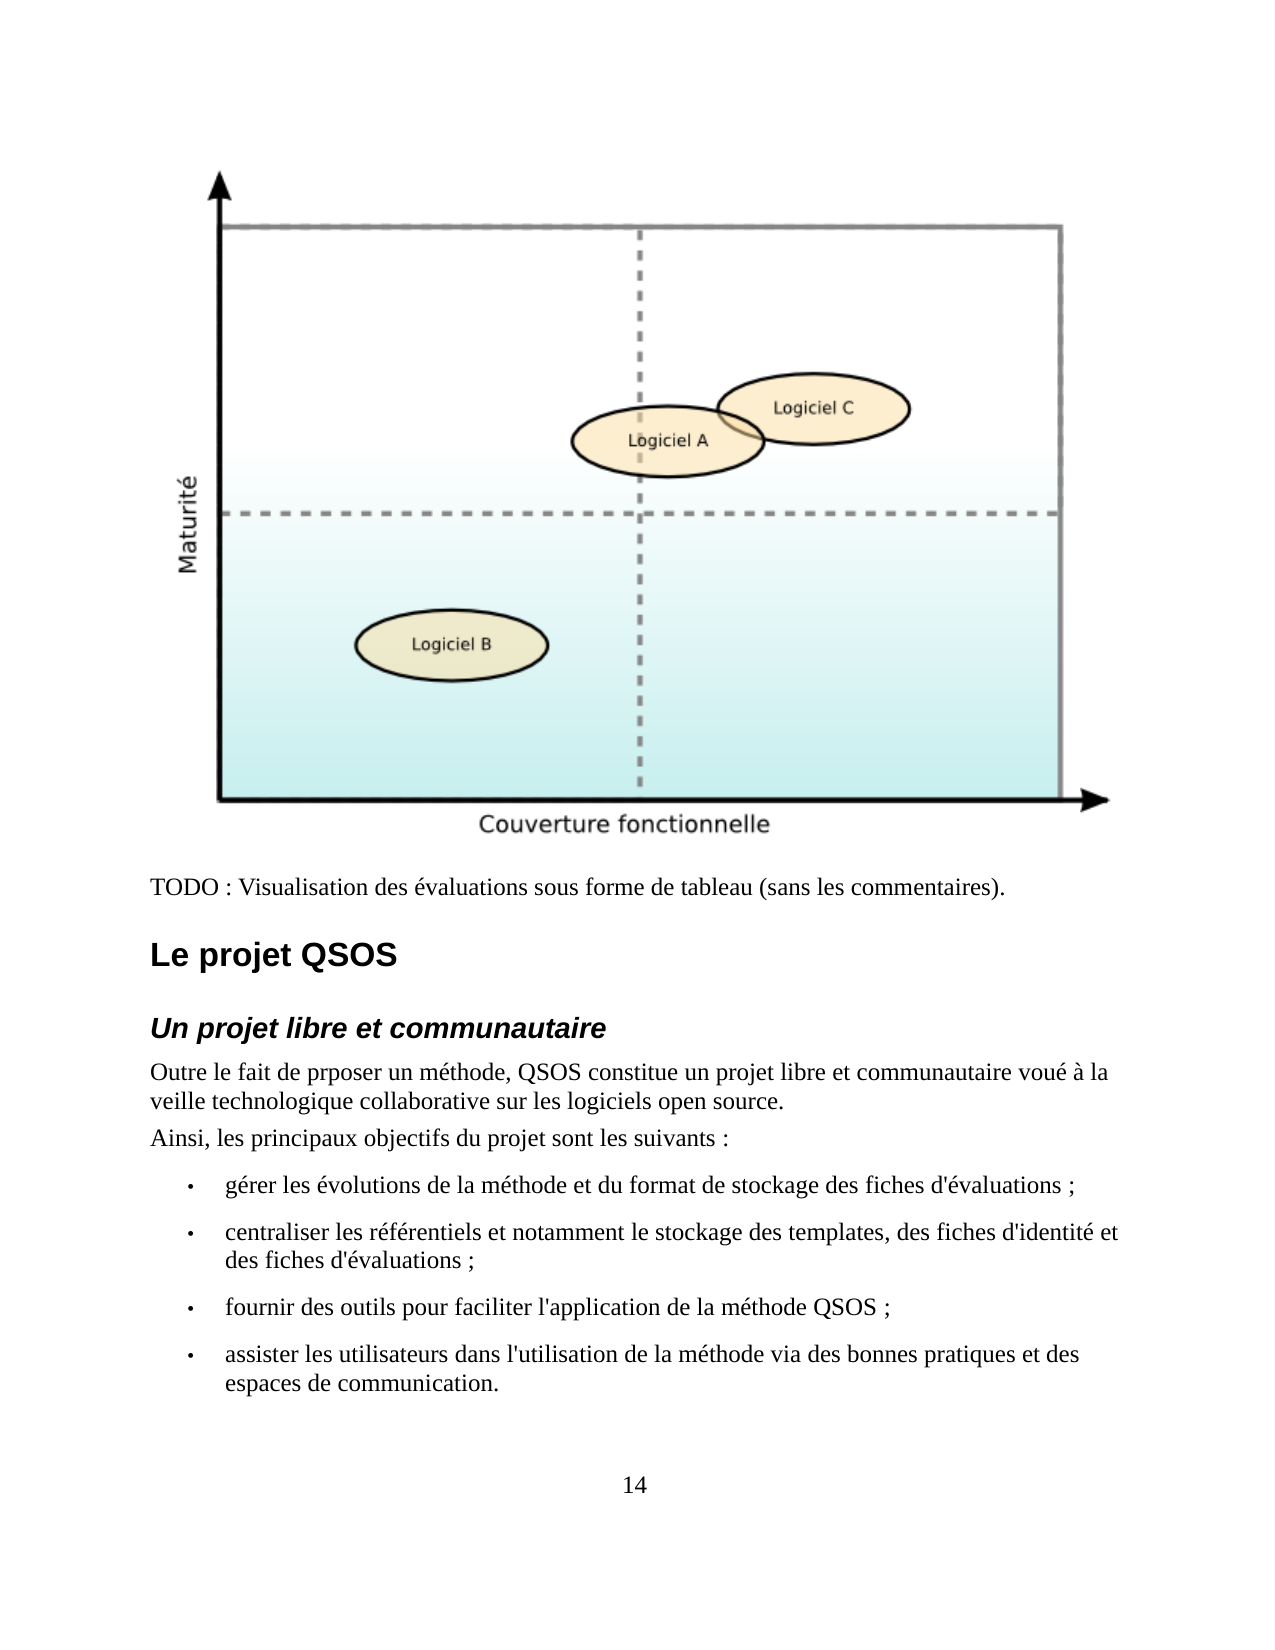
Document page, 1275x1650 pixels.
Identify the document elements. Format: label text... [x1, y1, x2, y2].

text TODO : Visualisation des évaluations sous forme de tableau (sans les commentaires). [150, 872, 1125, 901]
list centraliser les référentiels et notamment le stockage des templates, des fiches d'identité et des fiches d'évaluations ; [187, 1217, 1125, 1274]
list fournir des outils pour faciliter l'application de la méthode QSOS ; [187, 1292, 1125, 1321]
picture [150, 150, 1138, 855]
subtitle Le projet QSOS [150, 935, 1125, 973]
subtitle Un projet libre et communautaire [150, 1011, 1125, 1044]
list gérer les évolutions de la méthode et du format de stockage des fiches d'évaluations ; [187, 1170, 1125, 1199]
text Ainsi, les principaux objectifs du projet sont les suivants : [150, 1123, 1125, 1152]
list assister les utilisateurs dans l'utilisation de la méthode via des bonnes pratiques et des espaces de communication. [187, 1339, 1125, 1396]
text Outre le fait de prposer un méthode, QSOS constitue un projet libre et communautaire voué à la veille technologique collaborative sur les logiciels open source. [150, 1057, 1125, 1114]
